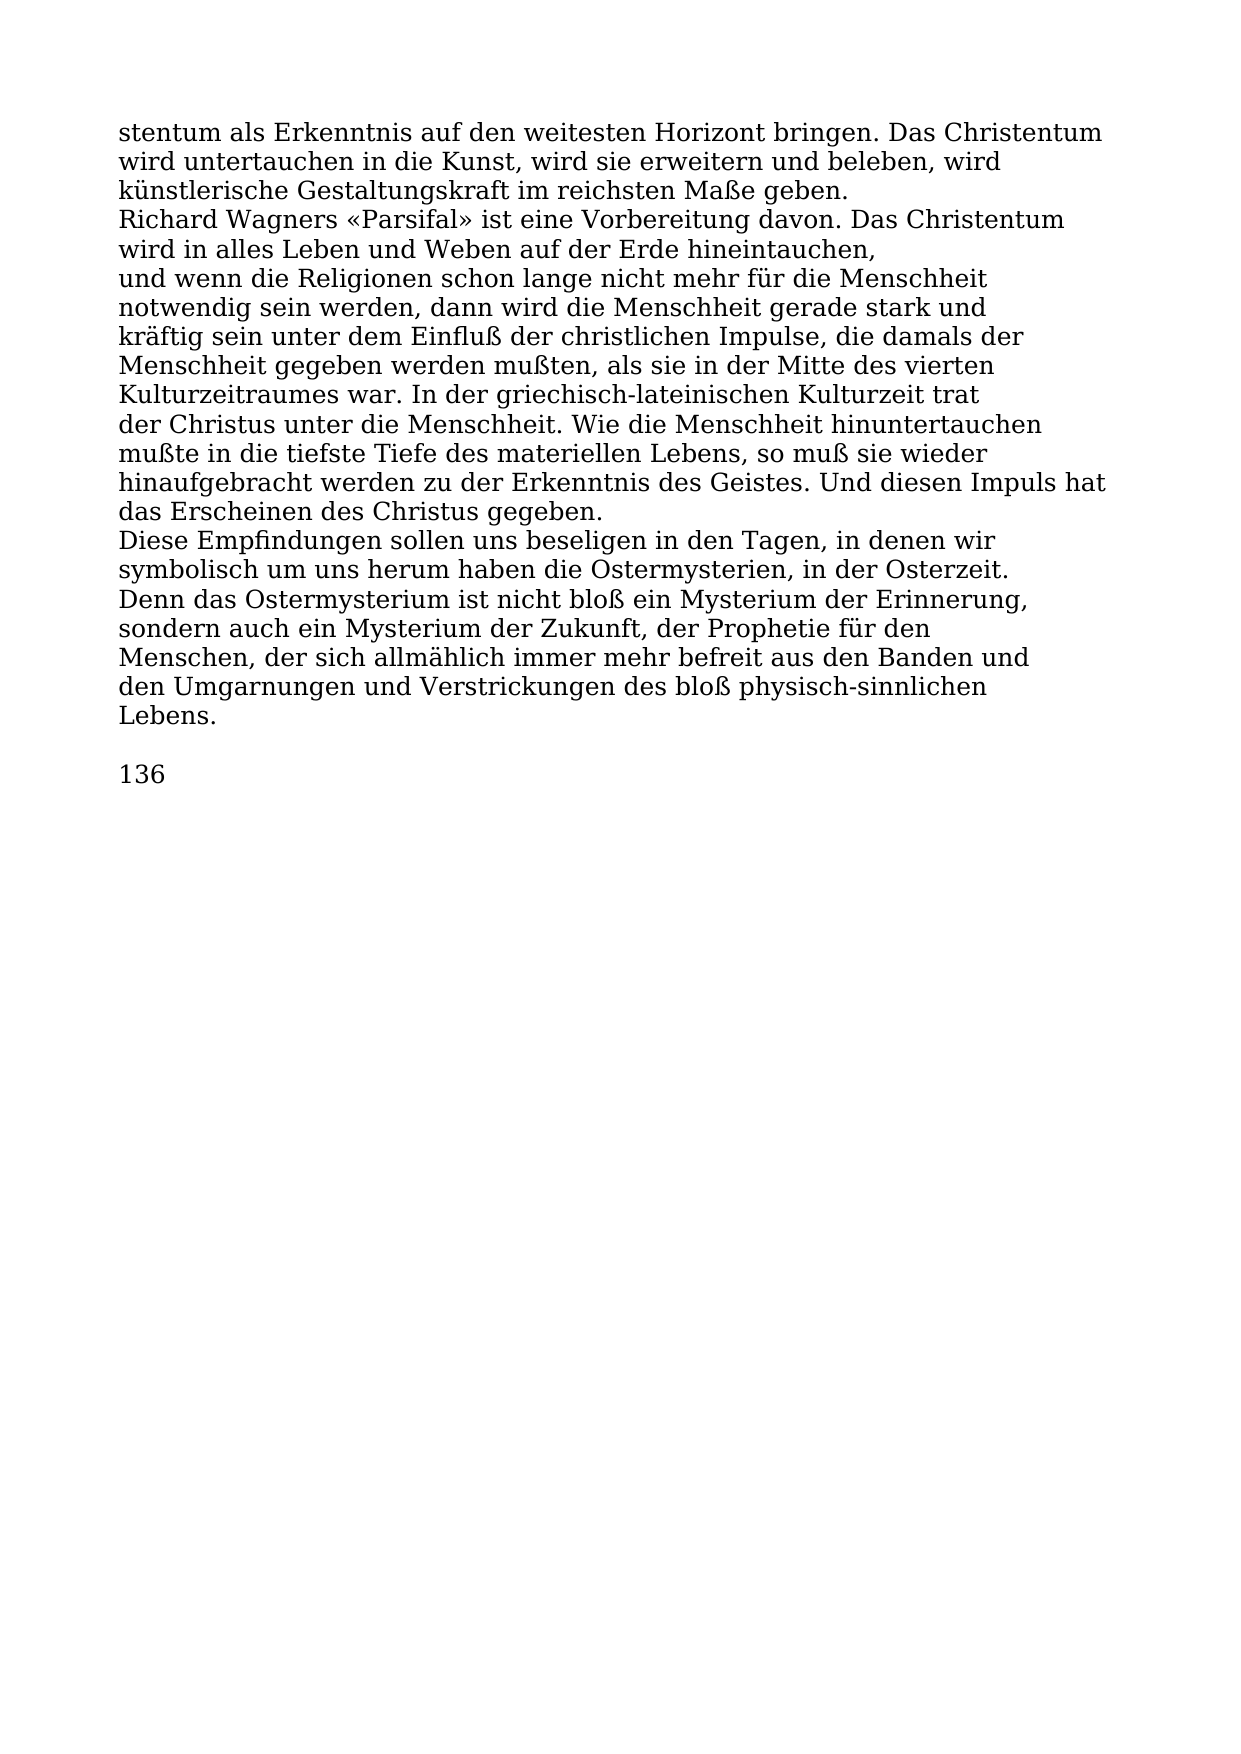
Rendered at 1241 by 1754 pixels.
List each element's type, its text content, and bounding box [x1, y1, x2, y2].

text hinaufgebracht werden zu der Erkenntnis des Geistes. Und diesen Impuls hat das Erscheinen des Christus gegeben. [118, 468, 1122, 526]
text stentum als Erkenntnis auf den weitesten Horizont bringen. Das Christentum wird untertauchen in die Kunst, wird sie erweitern und beleben, wird künstlerische Gestaltungskraft im reichsten Maße geben. [118, 118, 1122, 206]
text symbolisch um uns herum haben die Ostermysterien, in der Osterzeit. [118, 556, 1122, 585]
text notwendig sein werden, dann wird die Menschheit gerade stark und [118, 293, 1122, 322]
text der Christus unter die Menschheit. Wie die Menschheit hinuntertauchen [118, 410, 1122, 439]
text Kulturzeitraumes war. In der griechisch-lateinischen Kulturzeit trat [118, 381, 1122, 410]
text Menschheit gegeben werden mußten, als sie in der Mitte des vierten [118, 351, 1122, 381]
text Denn das Ostermysterium ist nicht bloß ein Mysterium der Erinnerung, sondern auch ein Mysterium der Zukunft, der Prophetie für den [118, 585, 1122, 643]
text Richard Wagners «Parsifal» ist eine Vorbereitung davon. Das Christentum wird in alles Leben und Weben auf der Erde hineintauchen, [118, 206, 1122, 264]
text Menschen, der sich allmählich immer mehr befreit aus den Banden und [118, 643, 1122, 672]
text kräftig sein unter dem Einfluß der christlichen Impulse, die damals der [118, 322, 1122, 351]
text Lebens. [118, 701, 1122, 731]
text den Umgarnungen und Verstrickungen des bloß physisch-sinnlichen [118, 672, 1122, 701]
text 136 [118, 760, 1122, 789]
text Diese Empfindungen sollen uns beseligen in den Tagen, in denen wir [118, 526, 1122, 556]
text mußte in die tiefste Tiefe des materiellen Lebens, so muß sie wieder [118, 439, 1122, 468]
text und wenn die Religionen schon lange nicht mehr für die Menschheit [118, 264, 1122, 293]
